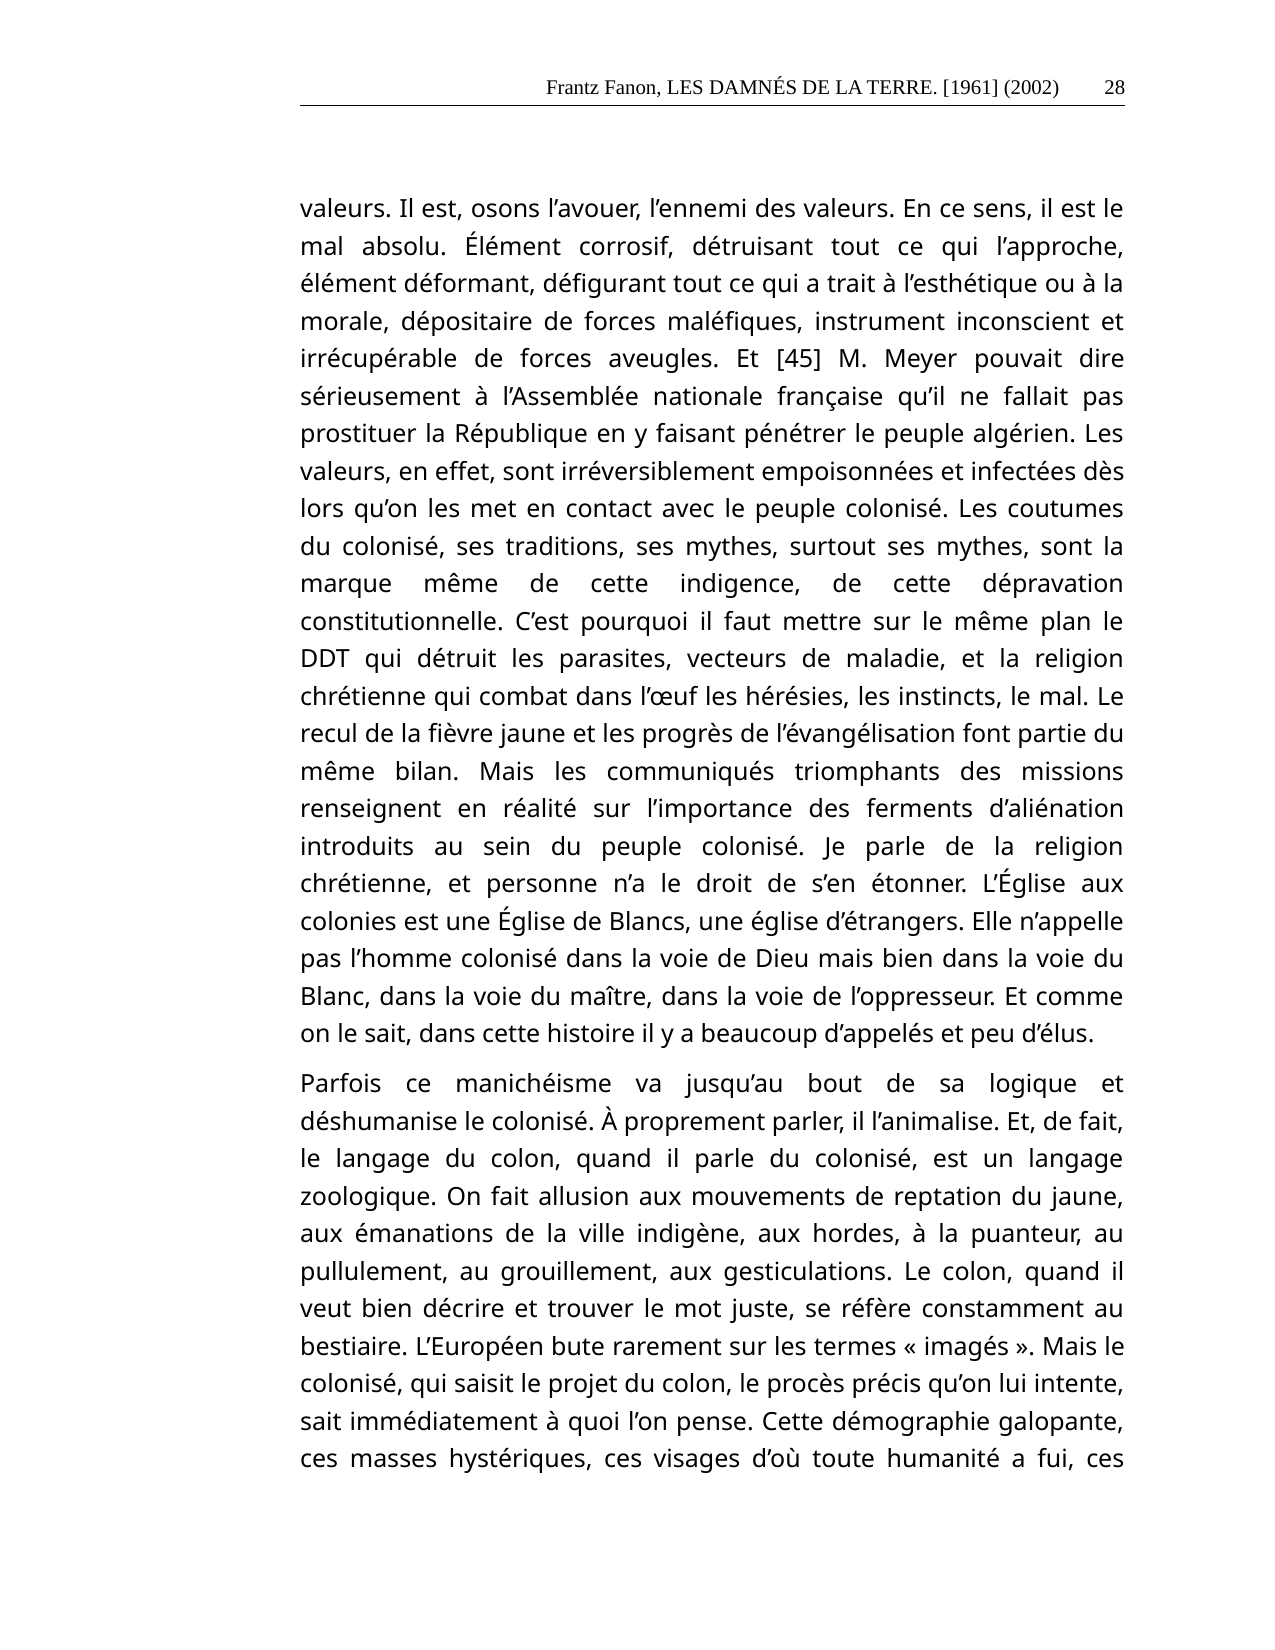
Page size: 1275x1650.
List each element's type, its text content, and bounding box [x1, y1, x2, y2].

text Parfois ce manichéisme va jusqu’au bout de sa logique et déshumanise le colonisé. À proprement parler, il l’animalise. Et, de fait, le langage du colon, quand il parle du colonisé, est un langage zoologique. On fait allusion aux mouvements de reptation du jaune, aux émanations de la ville indigène, aux hordes, à la puanteur, au pullulement, au grouillement, aux gesticulations. Le colon, quand il veut bien décrire et trouver le mot juste, se réfère constamment au bestiaire. L’Européen bute rarement sur les termes « imagés ». Mais le colonisé, qui saisit le projet du colon, le procès précis qu’on lui intente, sait immédiatement à quoi l’on pense. Cette démographie galopante, ces masses hystériques, ces visages d’où toute humanité a fui, ces [300, 1062, 1125, 1475]
text valeurs. Il est, osons l’avouer, l’ennemi des valeurs. En ce sens, il est le mal absolu. Élément corrosif, détruisant tout ce qui l’approche, élément déformant, défigurant tout ce qui a trait à l’esthétique ou à la morale, dépositaire de forces maléfiques, instrument inconscient et irrécupérable de forces aveugles. Et [45] M. Meyer pouvait dire sérieusement à l’Assemblée nationale française qu’il ne fallait pas prostituer la République en y faisant pénétrer le peuple algérien. Les valeurs, en effet, sont irréversiblement empoisonnées et infectées dès lors qu’on les met en contact avec le peuple colonisé. Les coutumes du colonisé, ses traditions, ses mythes, surtout ses mythes, sont la marque même de cette indigence, de cette dépravation constitutionnelle. C’est pourquoi il faut mettre sur le même plan le DDT qui détruit les parasites, vecteurs de maladie, et la religion chrétienne qui combat dans l’œuf les hérésies, les instincts, le mal. Le recul de la fièvre jaune et les progrès de l’évangélisation font partie du même bilan. Mais les communiqués triomphants des missions renseignent en réalité sur l’importance des ferments d’aliénation introduits au sein du peuple colonisé. Je parle de la religion chrétienne, et personne n’a le droit de s’en étonner. L’Église aux colonies est une Église de Blancs, une église d’étrangers. Elle n’appelle pas l’homme colonisé dans la voie de Dieu mais bien dans la voie du Blanc, dans la voie du maître, dans la voie de l’oppresseur. Et comme on le sait, dans cette histoire il y a beaucoup d’appelés et peu d’élus. [300, 187, 1125, 1050]
